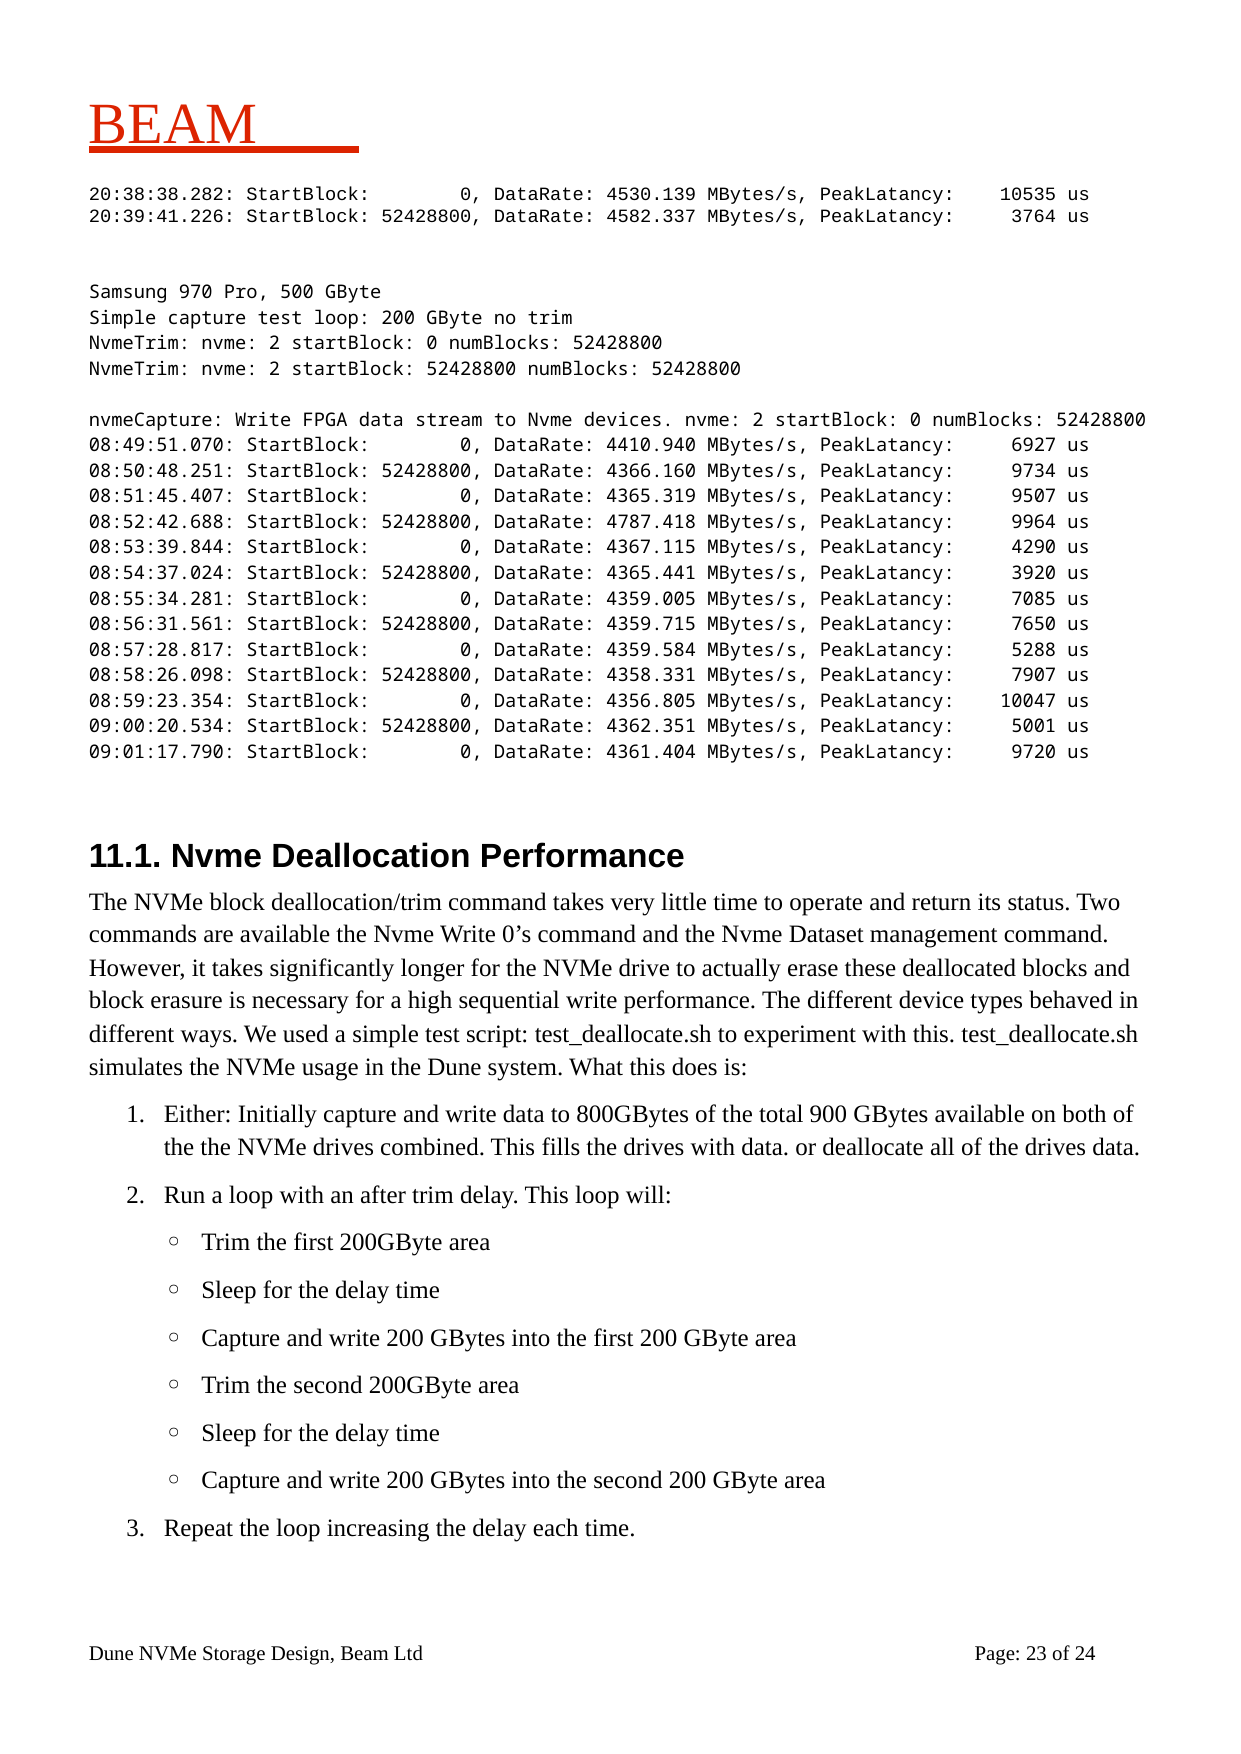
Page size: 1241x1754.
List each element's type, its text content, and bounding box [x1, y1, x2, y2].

list Either: Initially capture and write data to 800GBytes of the total 900 GBytes available on both of the the NVMe drives combined. This fills the drives with data. or deallocate all of the drives data. [126, 1099, 1152, 1161]
list Sleep for the delay time [163, 1275, 1152, 1304]
list Capture and write 200 GBytes into the first 200 GByte area [163, 1323, 1152, 1351]
list Repeat the loop increasing the delay each time. [126, 1513, 1152, 1542]
subtitle Nvme Deallocation Performance [88, 835, 1152, 874]
list Trim the second 200GByte area [163, 1370, 1152, 1399]
text The NVMe block deallocation/trim command takes very little time to operate and return its status. Two commands are available the Nvme Write 0’s command and the Nvme Dataset management command. However, it takes significantly longer for the NVMe drive to actually erase these deallocated blocks and block erasure is necessary for a high sequential write performance. The different device types behaved in different ways. We used a simple test script: test_deallocate.sh to experiment with this. test_deallocate.sh simulates the NVMe usage in the Dune system. What this does is: [88, 887, 1152, 1080]
text Samsung 970 Pro, 500 GByte [88, 279, 1152, 304]
text 20:39:41.226: StartBlock: 52428800, DataRate: 4582.337 MBytes/s, PeakLatancy: 3764 us [88, 206, 1152, 228]
list Sleep for the delay time [163, 1418, 1152, 1447]
list Trim the first 200GByte area [163, 1227, 1152, 1256]
text nvmeCapture: Write FPGA data stream to Nvme devices. nvme: 2 startBlock: 0 numBlocks: 52428800 08:49:51.070: StartBlock: 0, DataRate: 4410.940 MBytes/s, PeakLatancy: 6927 us 08:50:48.251: StartBlock: 52428800, DataRate: 4366.160 MBytes/s, PeakLatancy: 9734 us 08:51:45.407: StartBlock: 0, DataRate: 4365.319 MBytes/s, PeakLatancy: 9507 us 08:52:42.688: StartBlock: 52428800, DataRate: 4787.418 MBytes/s, PeakLatancy: 9964 us 08:53:39.844: StartBlock: 0, DataRate: 4367.115 MBytes/s, PeakLatancy: 4290 us 08:54:37.024: StartBlock: 52428800, DataRate: 4365.441 MBytes/s, PeakLatancy: 3920 us 08:55:34.281: StartBlock: 0, DataRate: 4359.005 MBytes/s, PeakLatancy: 7085 us 08:56:31.561: StartBlock: 52428800, DataRate: 4359.715 MBytes/s, PeakLatancy: 7650 us 08:57:28.817: StartBlock: 0, DataRate: 4359.584 MBytes/s, PeakLatancy: 5288 us 08:58:26.098: StartBlock: 52428800, DataRate: 4358.331 MBytes/s, PeakLatancy: 7907 us 08:59:23.354: StartBlock: 0, DataRate: 4356.805 MBytes/s, PeakLatancy: 10047 us 09:00:20.534: StartBlock: 52428800, DataRate: 4362.351 MBytes/s, PeakLatancy: 5001 us 09:01:17.790: StartBlock: 0, DataRate: 4361.404 MBytes/s, PeakLatancy: 9720 us [88, 406, 1152, 814]
text 20:38:38.282: StartBlock: 0, DataRate: 4530.139 MBytes/s, PeakLatancy: 10535 us [88, 185, 1152, 206]
text Simple capture test loop: 200 GByte no trim NvmeTrim: nvme: 2 startBlock: 0 numBlocks: 52428800 NvmeTrim: nvme: 2 startBlock: 52428800 numBlocks: 52428800 [88, 304, 1152, 406]
list Run a loop with an after trim delay. This loop will: [126, 1180, 1152, 1209]
list Capture and write 200 GBytes into the second 200 GByte area [163, 1466, 1152, 1494]
